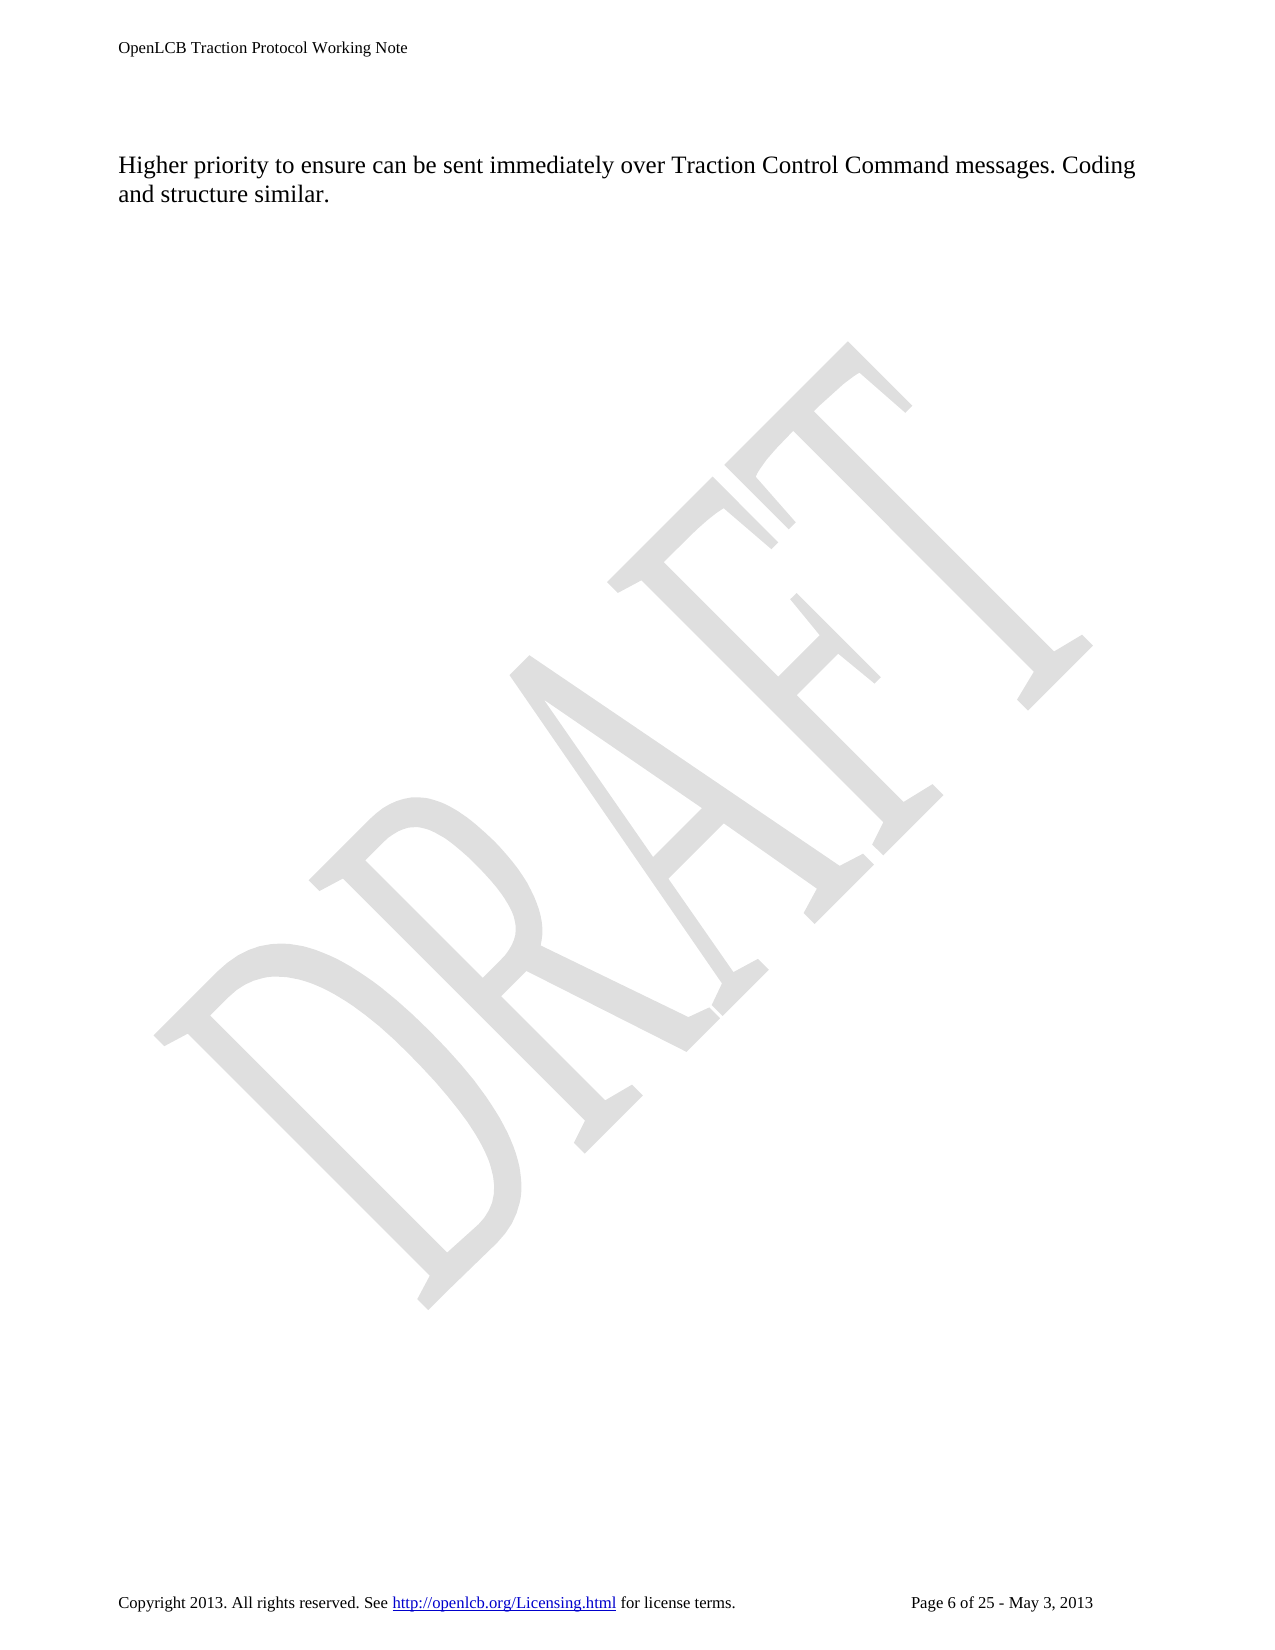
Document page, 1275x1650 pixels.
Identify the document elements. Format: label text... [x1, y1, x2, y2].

text Higher priority to ensure can be sent immediately over Traction Control Command messages. Coding and structure similar. [118, 150, 1157, 207]
